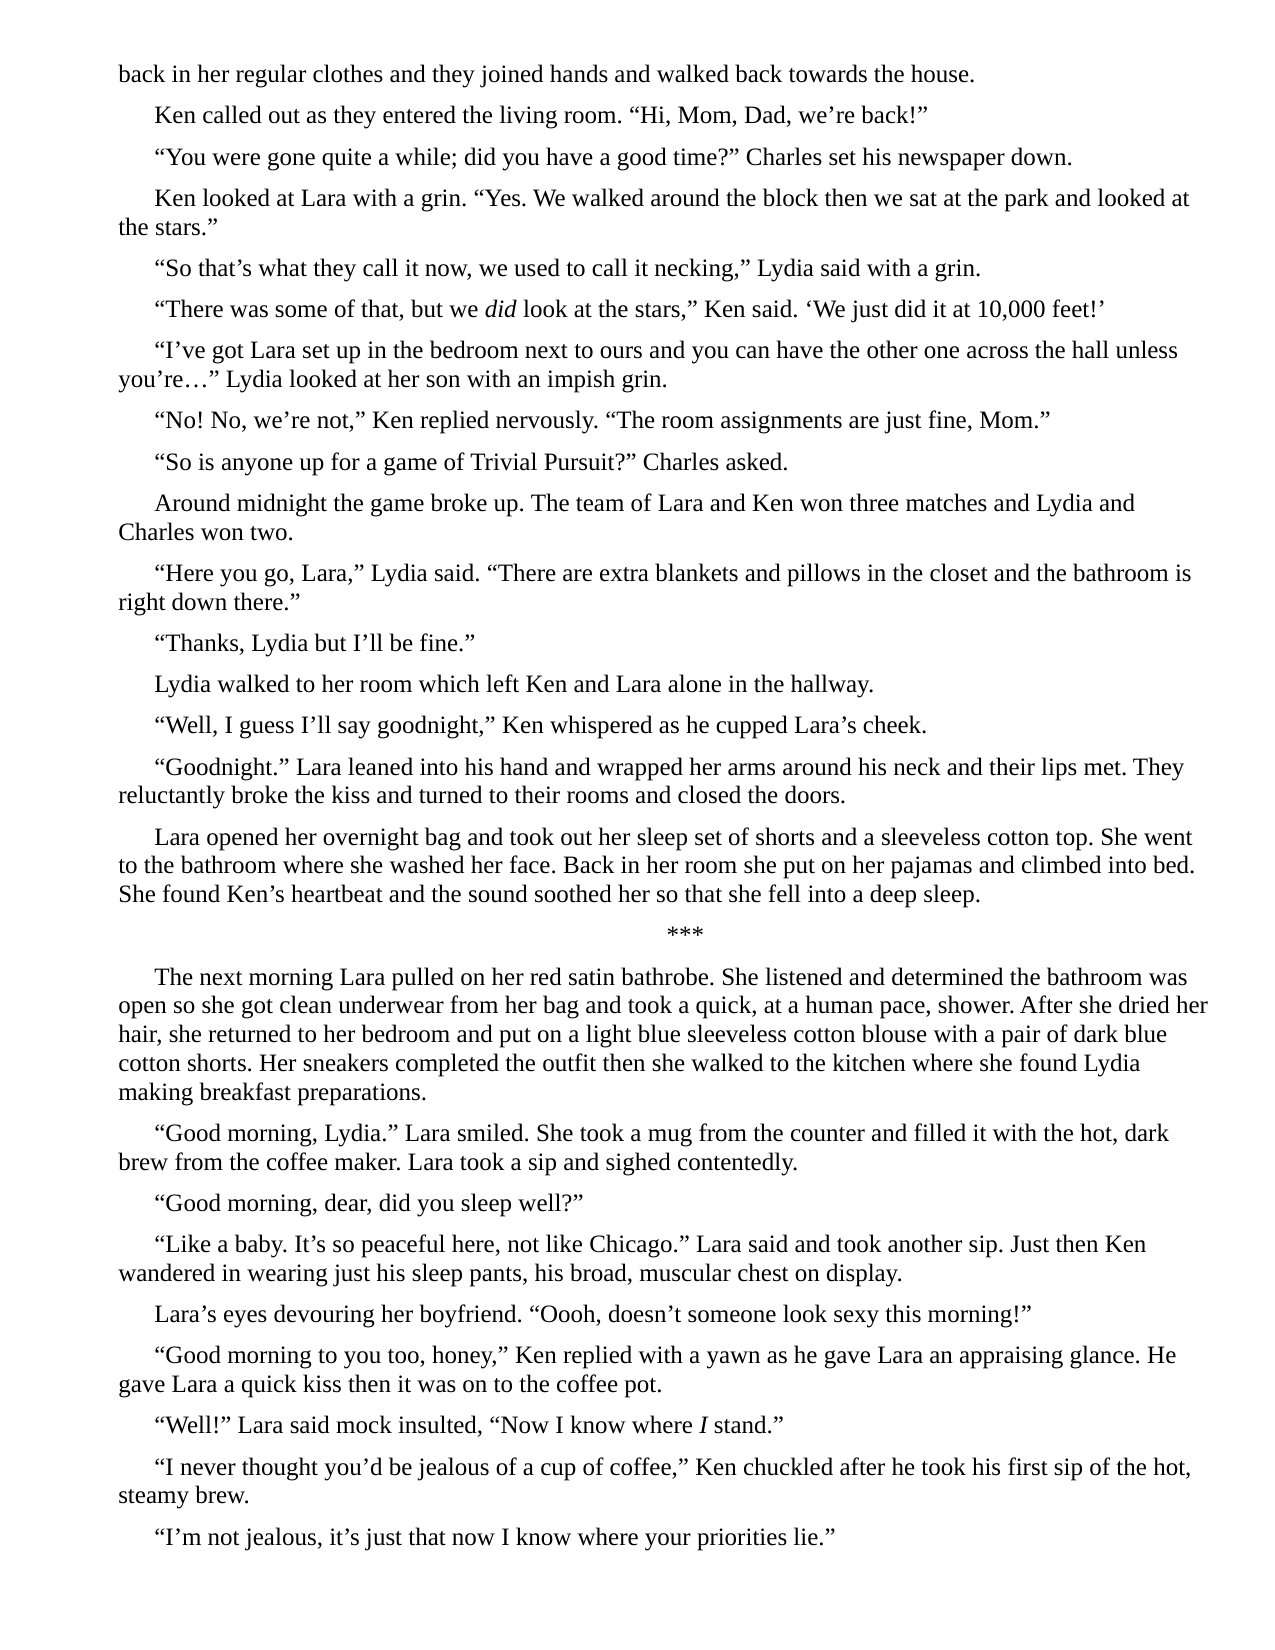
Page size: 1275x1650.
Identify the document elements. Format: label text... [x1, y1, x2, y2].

text “No! No, we’re not,” Ken replied nervously. “The room assignments are just fine, Mom.” [118, 405, 1216, 434]
text “Well, I guess I’ll say goodnight,” Ken whispered as he cupped Lara’s cheek. [118, 710, 1216, 739]
text Lara’s eyes devouring her boyfriend. “Oooh, doesn’t someone look sexy this morning!” [118, 1299, 1216, 1328]
text Lara opened her overnight bag and took out her sleep set of shorts and a sleeveless cotton top. She went to the bathroom where she washed her face. Back in her room she put on her pajamas and climbed into bed. She found Ken’s heartbeat and the sound soothed her so that she fell into a deep sleep. [118, 822, 1216, 908]
text Around midnight the game broke up. The team of Lara and Ken won three matches and Lydia and Charles won two. [118, 488, 1216, 545]
text “Here you go, Lara,” Lydia said. “There are extra blankets and pillows in the closet and the bathroom is right down there.” [118, 558, 1216, 615]
text “Goodnight.” Lara leaned into his hand and wrapped her arms around his neck and their lips met. They reluctantly broke the kiss and turned to their rooms and closed the doors. [118, 752, 1216, 809]
text “Like a baby. It’s so peaceful here, not like Chicago.” Lara said and took another sip. Just then Ken wandered in wearing just his sleep pants, his broad, muscular chest on display. [118, 1229, 1216, 1287]
text “I’ve got Lara set up in the bedroom next to ours and you can have the other one across the hall unless you’re…” Lydia looked at her son with an impish grin. [118, 335, 1216, 393]
text The next morning Lara pulled on her red satin bathrobe. She listened and determined the bathroom was open so she got clean underwear from her bag and took a quick, at a human pace, shower. After she dried her hair, she returned to her bedroom and put on a light blue sleeveless cotton blouse with a pair of dark blue cotton shorts. Her sneakers completed the outfit then she walked to the kitchen where she found Lydia making breakfast preparations. [118, 962, 1216, 1105]
text “Good morning to you too, honey,” Ken replied with a yawn as he gave Lara an appraising glance. He gave Lara a quick kiss then it was on to the coffee pot. [118, 1340, 1216, 1398]
text Lydia walked to her room which left Ken and Lara alone in the hallway. [118, 669, 1216, 698]
text “You were gone quite a while; did you have a good time?” Charles set his newspaper down. [118, 142, 1216, 170]
text “Good morning, Lydia.” Lara smiled. She took a mug from the counter and filled it with the hot, dark brew from the coffee maker. Lara took a sip and sighed contentedly. [118, 1118, 1216, 1175]
text back in her regular clothes and they joined hands and walked back towards the house. [118, 59, 1216, 88]
text Ken looked at Lara with a grin. “Yes. We walked around the block then we sat at the park and looked at the stars.” [118, 183, 1216, 240]
text “I’m not jealous, it’s just that now I know where your priorities lie.” [118, 1522, 1216, 1550]
text “Thanks, Lydia but I’ll be fine.” [118, 628, 1216, 657]
text *** [118, 920, 1216, 949]
text “So that’s what they call it now, we used to call it necking,” Lydia said with a grin. [118, 253, 1216, 282]
text “There was some of that, but we did look at the stars,” Ken said. ‘We just did it at 10,000 feet!’ [118, 294, 1216, 323]
text Ken called out as they entered the living room. “Hi, Mom, Dad, we’re back!” [118, 100, 1216, 129]
text “Well!” Lara said mock insulted, “Now I know where I stand.” [118, 1410, 1216, 1439]
text “I never thought you’d be jealous of a cup of coffee,” Ken chuckled after he took his first sip of the hot, steamy brew. [118, 1452, 1216, 1509]
text “Good morning, dear, did you sleep well?” [118, 1188, 1216, 1217]
text “So is anyone up for a game of Trivial Pursuit?” Charles asked. [118, 447, 1216, 475]
